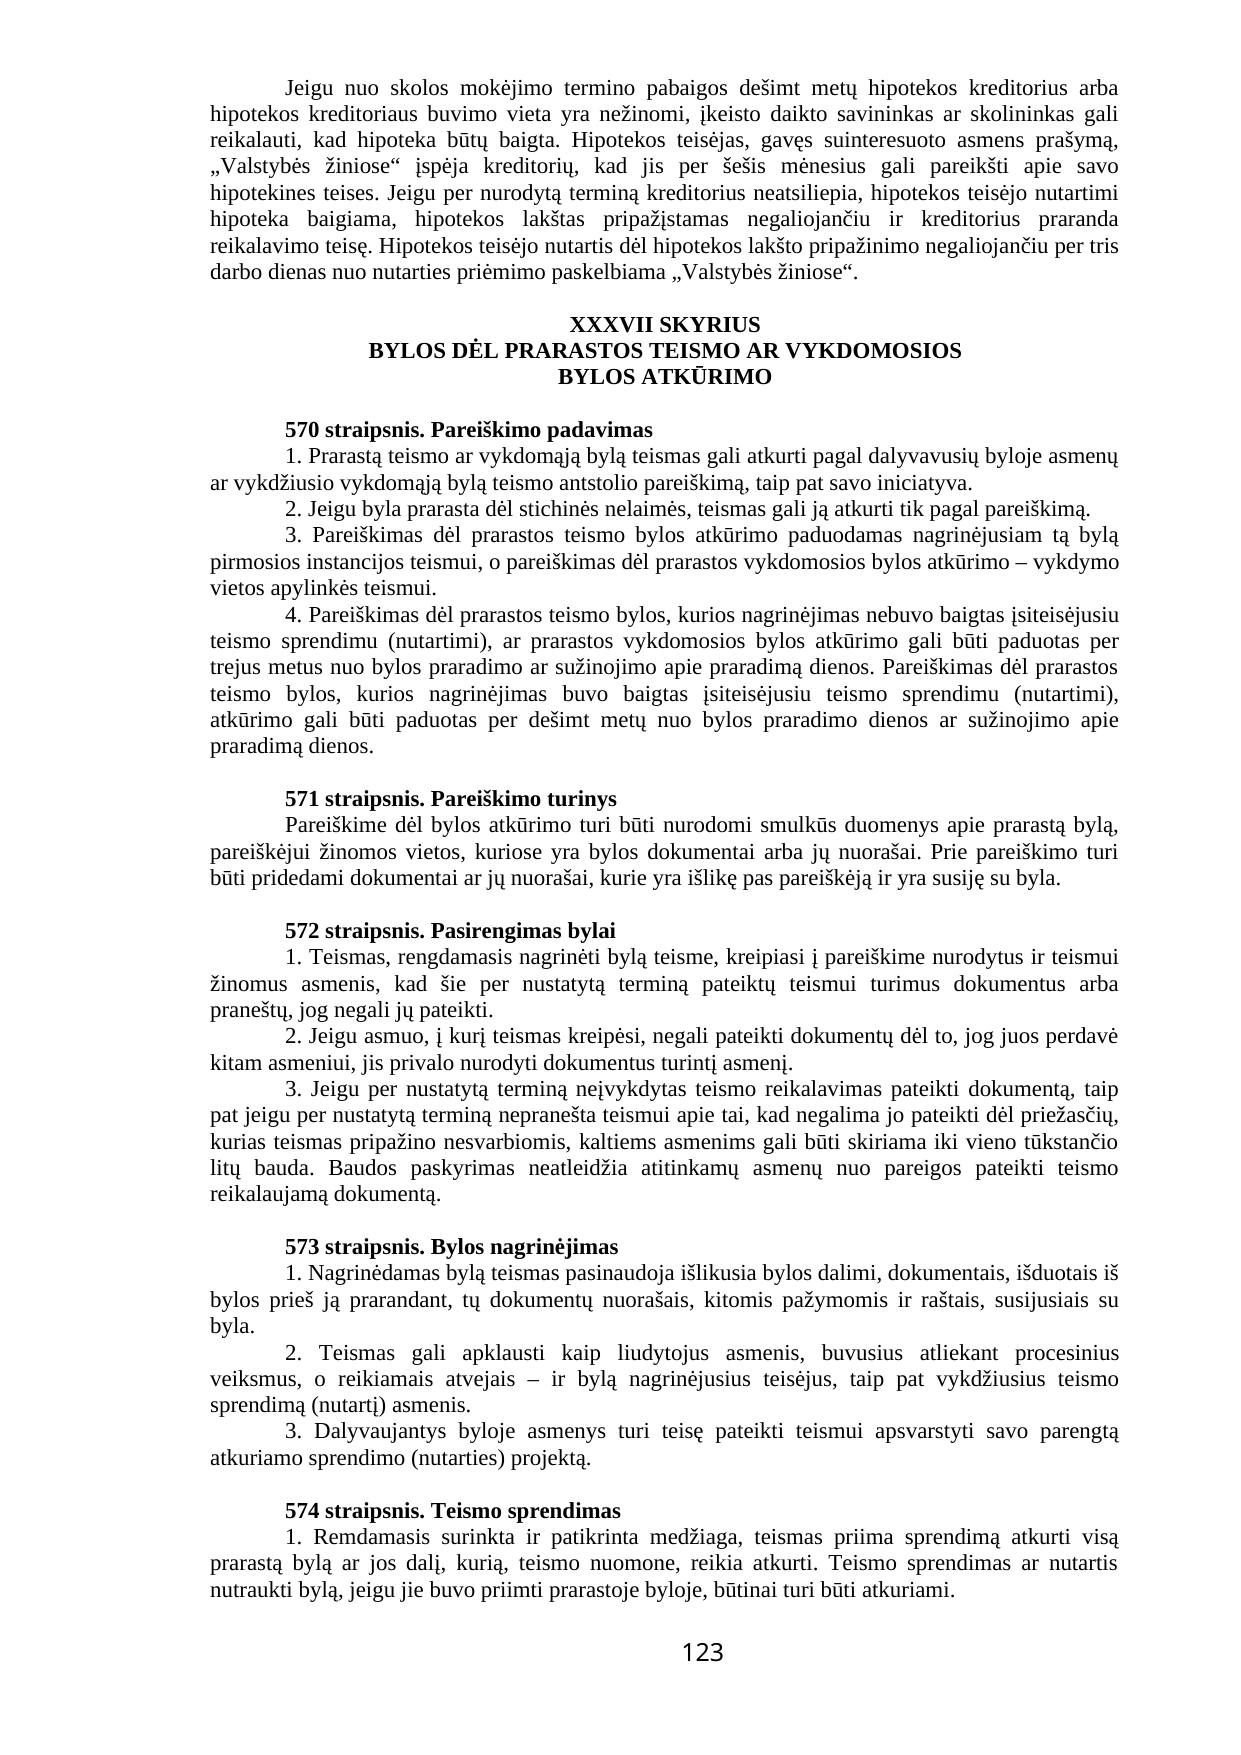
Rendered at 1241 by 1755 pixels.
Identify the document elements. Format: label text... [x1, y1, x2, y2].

text 572 straipsnis. Pasirengimas bylai [210, 917, 1120, 943]
text 1. Remdamasis surinkta ir patikrinta medžiaga, teismas priima sprendimą atkurti visą prarastą bylą ar jos dalį, kurią, teismo nuomone, reikia atkurti. Teismo sprendimas ar nutartis nutraukti bylą, jeigu jie buvo priimti prarastoje byloje, būtinai turi būti atkuriami. [210, 1523, 1120, 1602]
text 3. Jeigu per nustatytą terminą neįvykdytas teismo reikalavimas pateikti dokumentą, taip pat jeigu per nustatytą terminą nepranešta teismui apie tai, kad negalima jo pateikti dėl priežasčių, kurias teismas pripažino nesvarbiomis, kaltiems asmenims gali būti skiriama iki vieno tūkstančio litų bauda. Baudos paskyrimas neatleidžia atitinkamų asmenų nuo pareigos pateikti teismo reikalaujamą dokumentą. [210, 1075, 1120, 1207]
text Pareiškime dėl bylos atkūrimo turi būti nurodomi smulkūs duomenys apie prarastą bylą, pareiškėjui žinomos vietos, kuriose yra bylos dokumentai arba jų nuorašai. Prie pareiškimo turi būti pridedami dokumentai ar jų nuorašai, kurie yra išlikę pas pareiškėją ir yra susiję su byla. [210, 811, 1120, 891]
text Jeigu nuo skolos mokėjimo termino pabaigos dešimt metų hipotekos kreditorius arba hipotekos kreditoriaus buvimo vieta yra nežinomi, įkeisto daikto savininkas ar skolininkas gali reikalauti, kad hipoteka būtų baigta. Hipotekos teisėjas, gavęs suinteresuoto asmens prašymą, „Valstybės žiniose“ įspėja kreditorių, kad jis per šešis mėnesius gali pareikšti apie savo hipotekines teises. Jeigu per nurodytą terminą kreditorius neatsiliepia, hipotekos teisėjo nutartimi hipoteka baigiama, hipotekos lakštas pripažįstamas negaliojančiu ir kreditorius praranda reikalavimo teisę. Hipotekos teisėjo nutartis dėl hipotekos lakšto pripažinimo negaliojančiu per tris darbo dienas nuo nutarties priėmimo paskelbiama „Valstybės žiniose“. [210, 73, 1120, 284]
text 4. Pareiškimas dėl prarastos teismo bylos, kurios nagrinėjimas nebuvo baigtas įsiteisėjusiu teismo sprendimu (nutartimi), ar prarastos vykdomosios bylos atkūrimo gali būti paduotas per trejus metus nuo bylos praradimo ar sužinojimo apie praradimą dienos. Pareiškimas dėl prarastos teismo bylos, kurios nagrinėjimas buvo baigtas įsiteisėjusiu teismo sprendimu (nutartimi), atkūrimo gali būti paduotas per dešimt metų nuo bylos praradimo dienos ar sužinojimo apie praradimą dienos. [210, 601, 1120, 759]
subtitle XXXVII SKYRIUS [210, 311, 1120, 337]
text 2. Jeigu byla prarasta dėl stichinės nelaimės, teismas gali ją atkurti tik pagal pareiškimą. [210, 495, 1120, 522]
text 570 straipsnis. Pareiškimo padavimas [210, 416, 1120, 442]
text 3. Pareiškimas dėl prarastos teismo bylos atkūrimo paduodamas nagrinėjusiam tą bylą pirmosios instancijos teismui, o pareiškimas dėl prarastos vykdomosios bylos atkūrimo – vykdymo vietos apylinkės teismui. [210, 522, 1120, 601]
text 571 straipsnis. Pareiškimo turinys [210, 785, 1120, 811]
text bylos dėl Prarastos teismo ar vykdomosios [210, 337, 1120, 363]
text 573 straipsnis. Bylos nagrinėjimas [210, 1233, 1120, 1259]
text 574 straipsnis. Teismo sprendimas [210, 1497, 1120, 1523]
text 1. Nagrinėdamas bylą teismas pasinaudoja išlikusia bylos dalimi, dokumentais, išduotais iš bylos prieš ją prarandant, tų dokumentų nuorašais, kitomis pažymomis ir raštais, susijusiais su byla. [210, 1259, 1120, 1338]
text 2. Jeigu asmuo, į kurį teismas kreipėsi, negali pateikti dokumentų dėl to, jog juos perdavė kitam asmeniui, jis privalo nurodyti dokumentus turintį asmenį. [210, 1022, 1120, 1075]
text 1. Teismas, rengdamasis nagrinėti bylą teisme, kreipiasi į pareiškime nurodytus ir teismui žinomus asmenis, kad šie per nustatytą terminą pateiktų teismui turimus dokumentus arba praneštų, jog negali jų pateikti. [210, 943, 1120, 1022]
text 2. Teismas gali apklausti kaip liudytojus asmenis, buvusius atliekant procesinius veiksmus, o reikiamais atvejais – ir bylą nagrinėjusius teisėjus, taip pat vykdžiusius teismo sprendimą (nutartį) asmenis. [210, 1338, 1120, 1418]
text 3. Dalyvaujantys byloje asmenys turi teisę pateikti teismui apsvarstyti savo parengtą atkuriamo sprendimo (nutarties) projektą. [210, 1418, 1120, 1470]
text 1. Prarastą teismo ar vykdomąją bylą teismas gali atkurti pagal dalyvavusių byloje asmenų ar vykdžiusio vykdomąją bylą teismo antstolio pareiškimą, taip pat savo iniciatyva. [210, 442, 1120, 495]
subtitle bylos atkūrimo [210, 363, 1120, 390]
